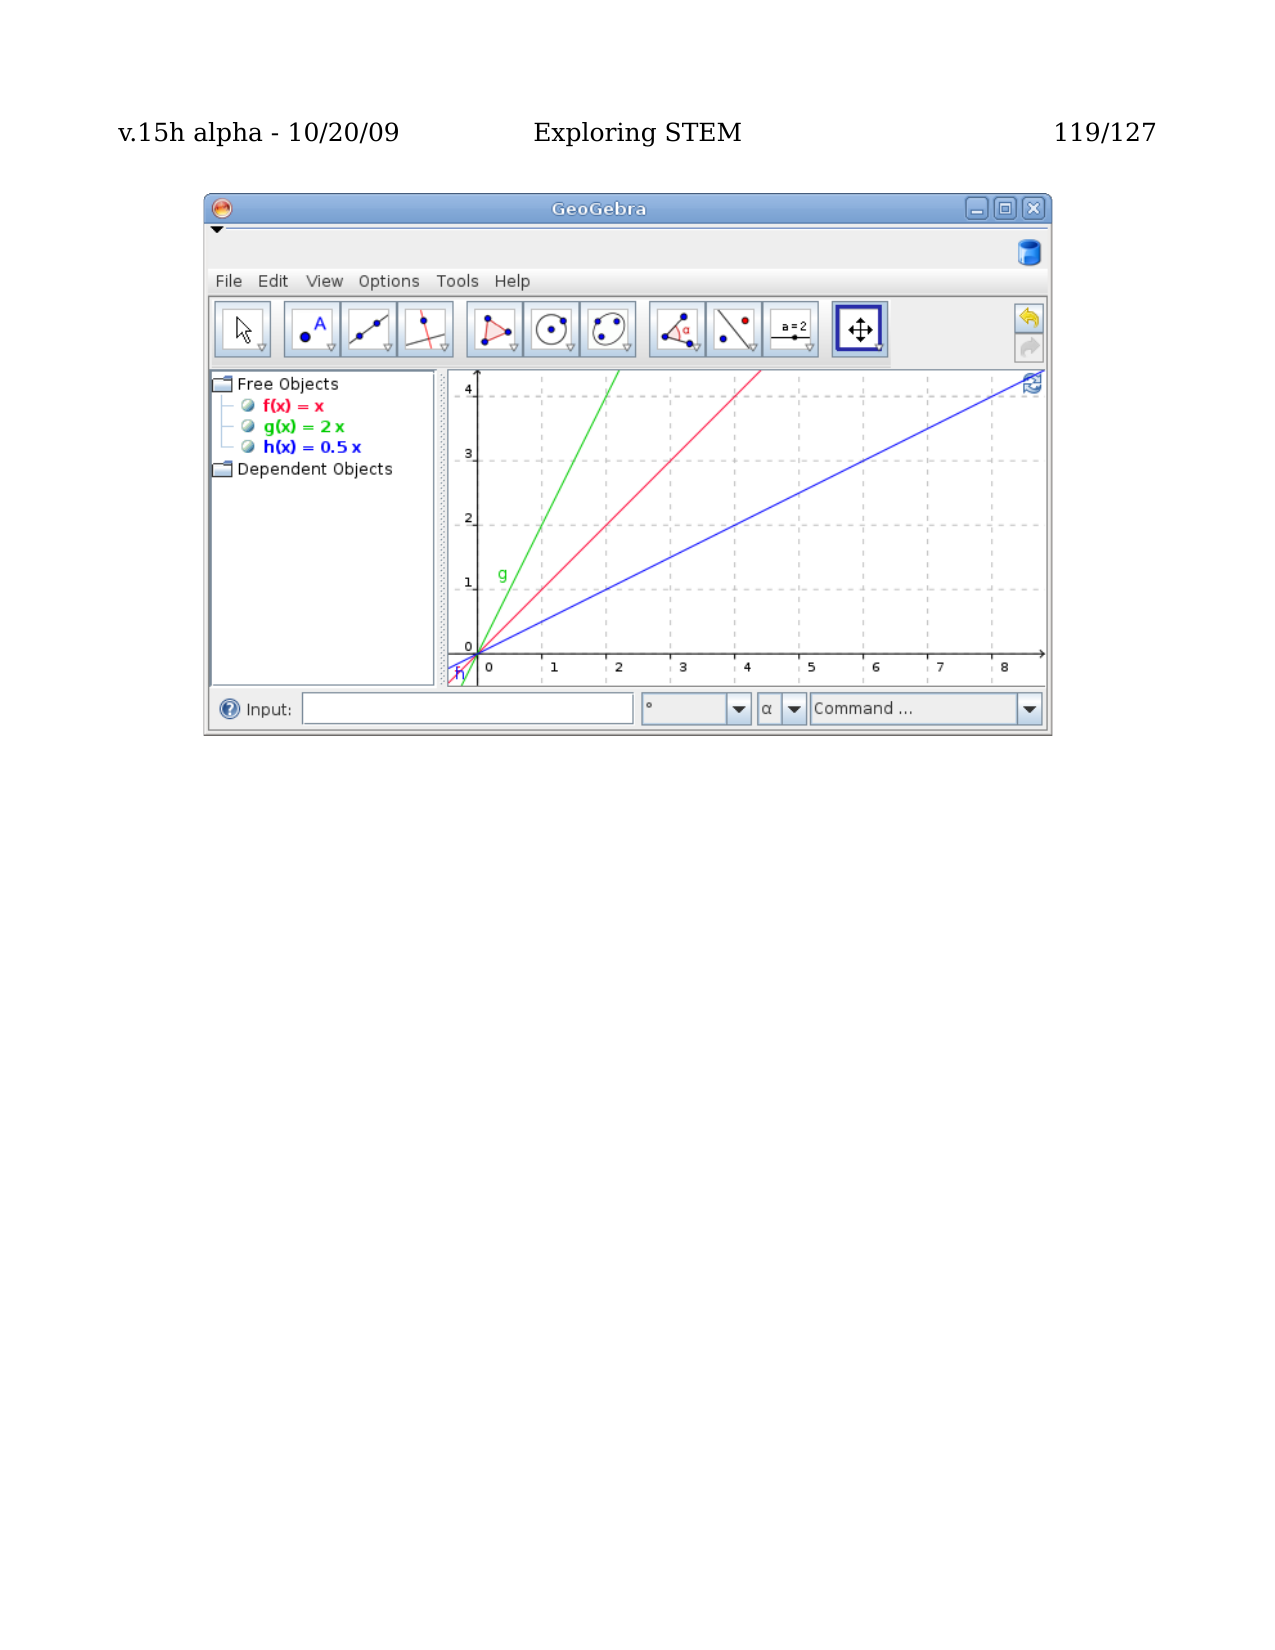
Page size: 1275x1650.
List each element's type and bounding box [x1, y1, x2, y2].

picture [203, 193, 1053, 736]
